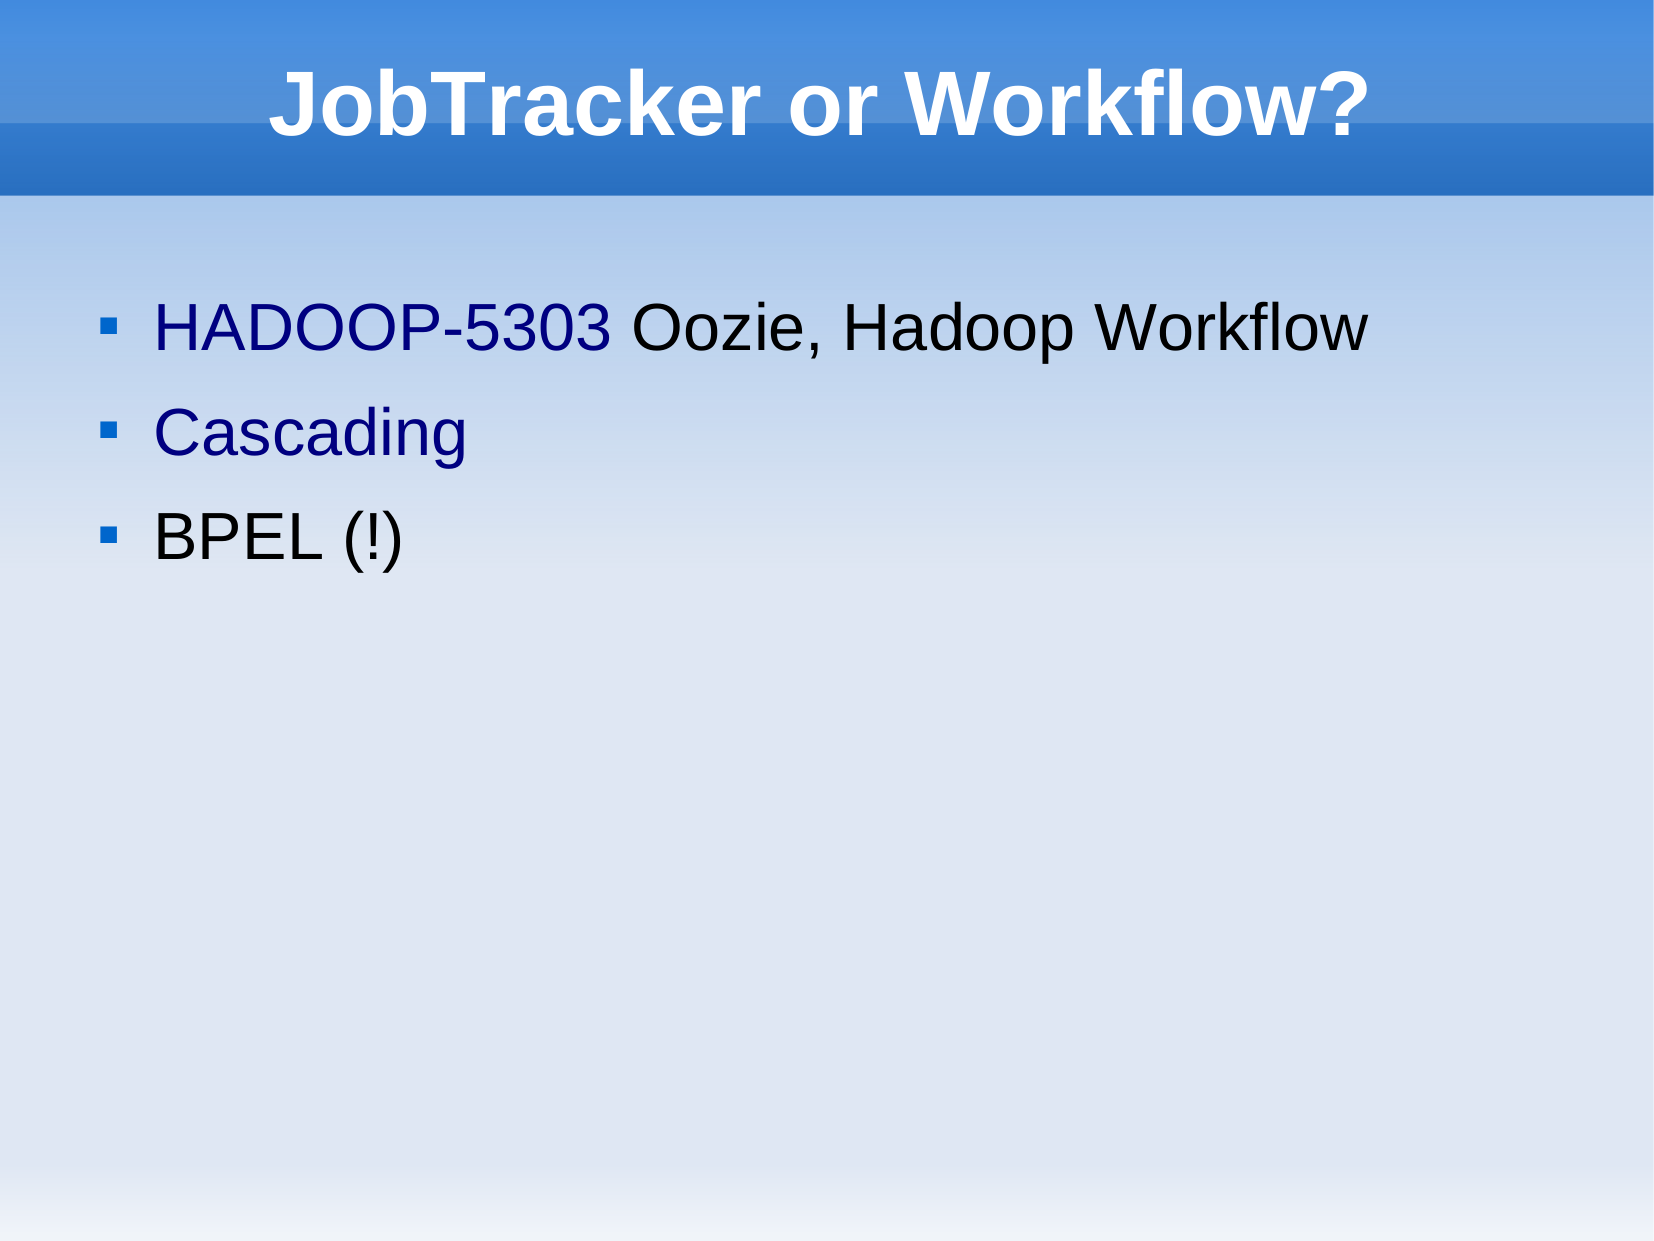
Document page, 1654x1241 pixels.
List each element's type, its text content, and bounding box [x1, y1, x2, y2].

list HADOOP-5303 Oozie, Hadoop Workflow Cascading BPEL (!) [82, 290, 1571, 1094]
picture [0, 0, 1654, 1241]
title JobTracker or Workflow? [76, 7, 1565, 200]
